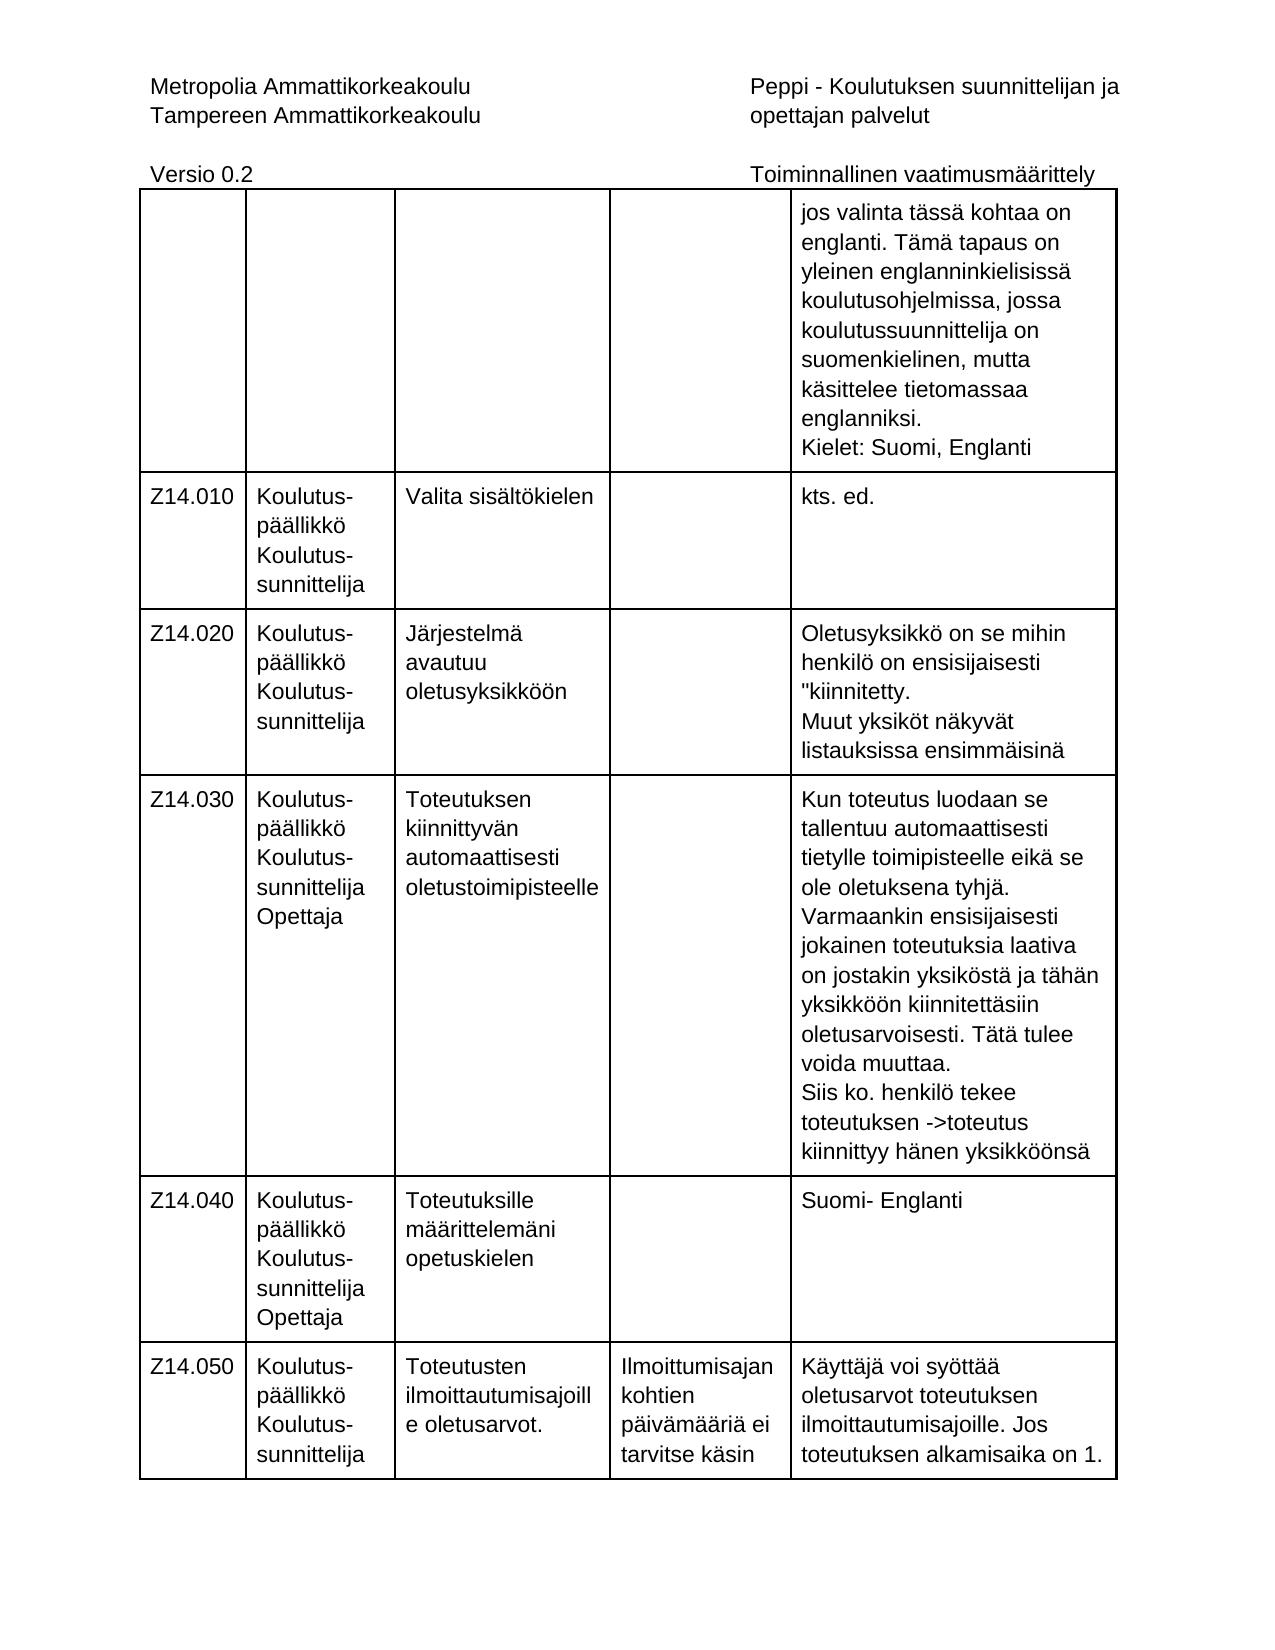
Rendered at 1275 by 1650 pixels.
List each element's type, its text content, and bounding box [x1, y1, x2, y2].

table_cell Toteutuksen kiinnittyvän automaattisesti oletustoimipisteelle [396, 776, 609, 1175]
table_cell Ilmoittumisajankohtien päivämääriä ei tarvitse käsin [611, 1343, 790, 1477]
table_cell Koulutus- päällikkö Koulutus- sunnittelija Opettaja [247, 776, 394, 1175]
table_cell [141, 190, 245, 471]
table_cell [611, 473, 790, 608]
table_cell Koulutus- päällikkö Koulutus- sunnittelija [247, 473, 394, 608]
table_cell Z14.020 [141, 610, 245, 774]
table_cell Oletusyksikkö on se mihin henkilö on ensisijaisesti "kiinnitetty. Muut yksiköt näkyvät listauksissa ensimmäisinä [792, 610, 1115, 774]
table_cell Toteutuksille määrittelemäni opetuskielen [396, 1177, 609, 1341]
table_cell Toteutusten ilmoittautumisajoille oletusarvot. [396, 1343, 609, 1477]
table_cell [611, 1177, 790, 1341]
table_cell Käyttäjä voi syöttää oletusarvot toteutuksen ilmoittautumisajoille. Jos toteutuksen alkamisaika on 1. [792, 1343, 1115, 1477]
table_cell [611, 190, 790, 471]
table_cell Koulutus- päällikkö Koulutus- sunnittelija Opettaja [247, 1177, 394, 1341]
table_cell [247, 190, 394, 471]
table_cell Valita sisältökielen [396, 473, 609, 608]
table_cell jos valinta tässä kohtaa on englanti. Tämä tapaus on yleinen englanninkielisissä koulutusohjelmissa, jossa koulutussuunnittelija on suomenkielinen, mutta käsittelee tietomassaa englanniksi. Kielet: Suomi, Englanti [792, 190, 1115, 471]
table_cell kts. ed. [792, 473, 1115, 608]
table_cell Z14.010 [141, 473, 245, 608]
table_cell Koulutus- päällikkö Koulutus- sunnittelija [247, 1343, 394, 1477]
table_cell Kun toteutus luodaan se tallentuu automaattisesti tietylle toimipisteelle eikä se ole oletuksena tyhjä. Varmaankin ensisijaisesti jokainen toteutuksia laativa on jostakin yksiköstä ja tähän yksikköön kiinnitettäsiin oletusarvoisesti. Tätä tulee voida muuttaa. Siis ko. henkilö tekee toteutuksen ->toteutus kiinnittyy hänen yksikköönsä [792, 776, 1115, 1175]
table_cell [396, 190, 609, 471]
table_cell Järjestelmä avautuu oletusyksikköön [396, 610, 609, 774]
table_cell Z14.050 [141, 1343, 245, 1477]
table_cell Z14.030 [141, 776, 245, 1175]
table_cell Koulutus- päällikkö Koulutus- sunnittelija [247, 610, 394, 774]
table_cell Z14.040 [141, 1177, 245, 1341]
table_cell Suomi- Englanti [792, 1177, 1115, 1341]
table_cell [611, 610, 790, 774]
table_cell [611, 776, 790, 1175]
